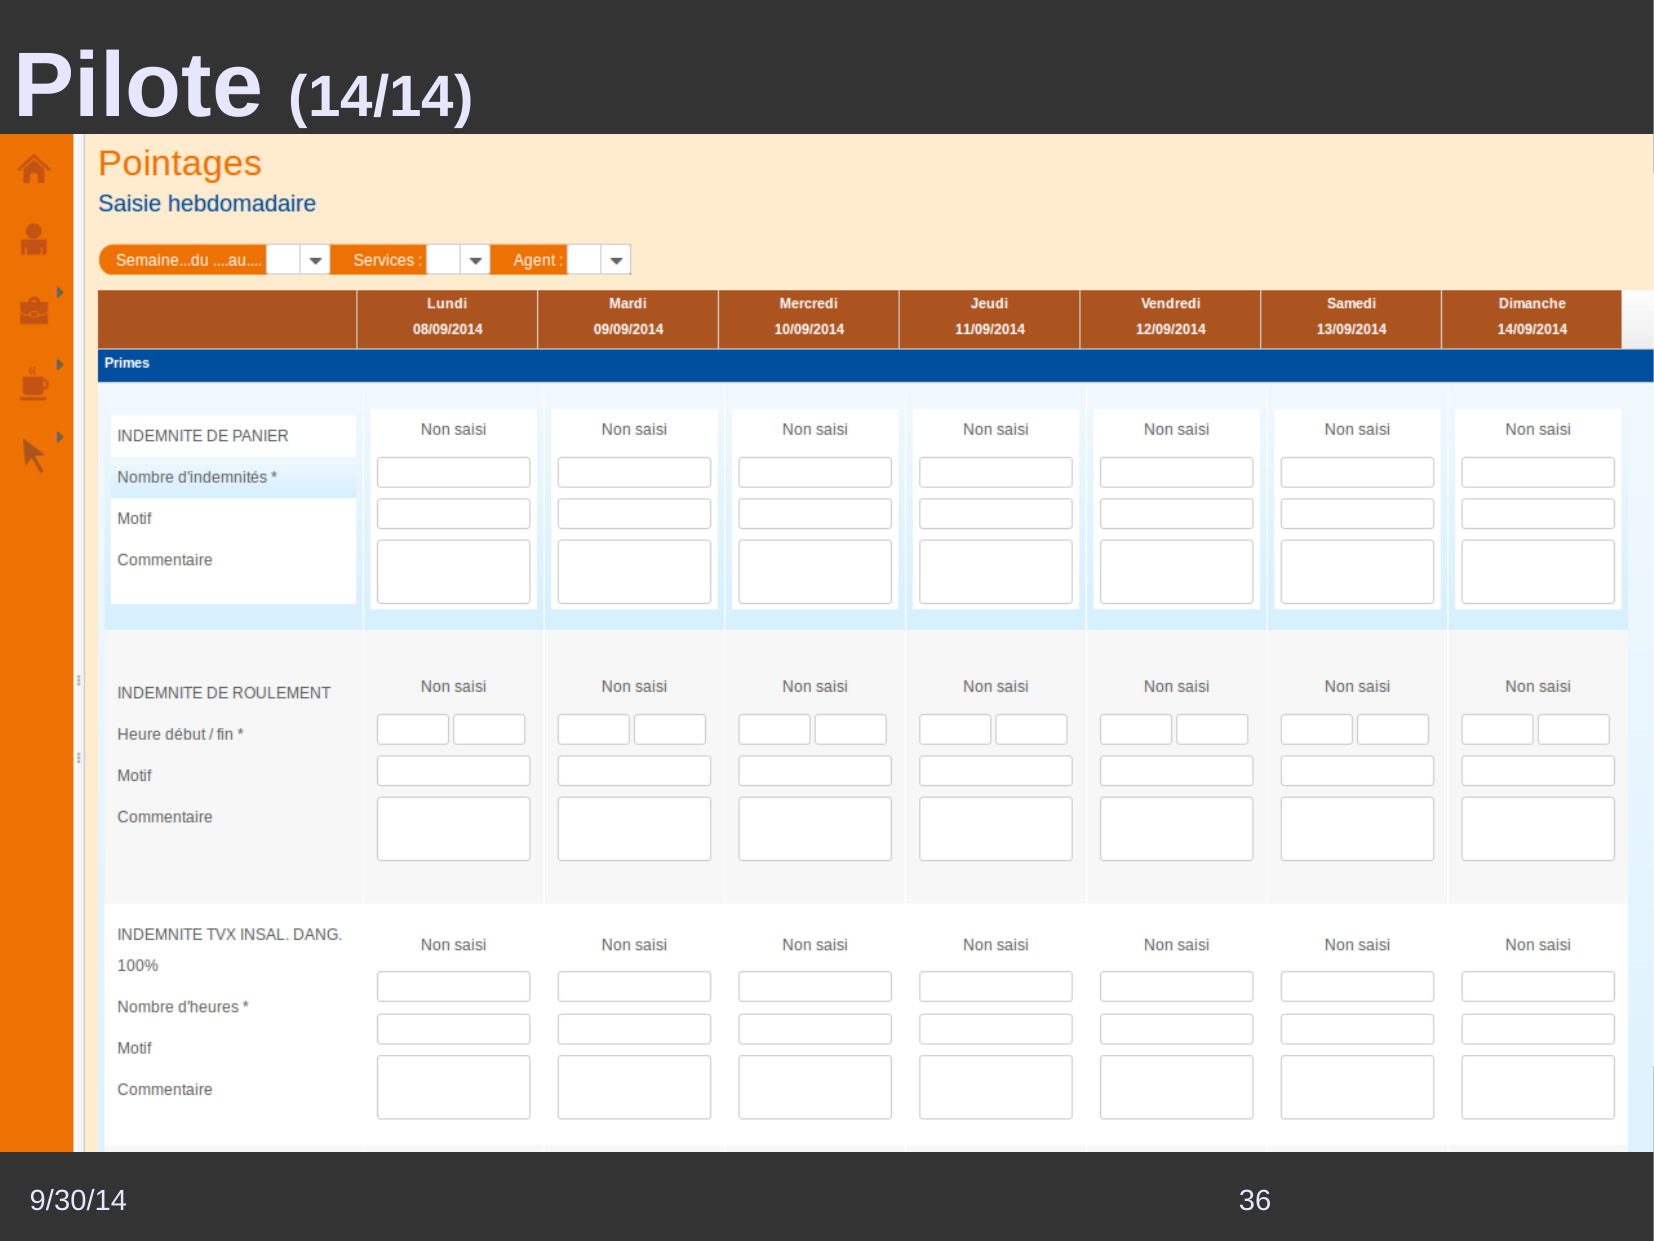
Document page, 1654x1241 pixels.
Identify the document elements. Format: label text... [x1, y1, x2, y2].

title Pilote (14/14) [13, 25, 526, 134]
picture [0, 0, 1654, 1241]
text_box [1238, 1181, 1625, 1241]
text_box 9/30/14 [29, 1181, 566, 1241]
